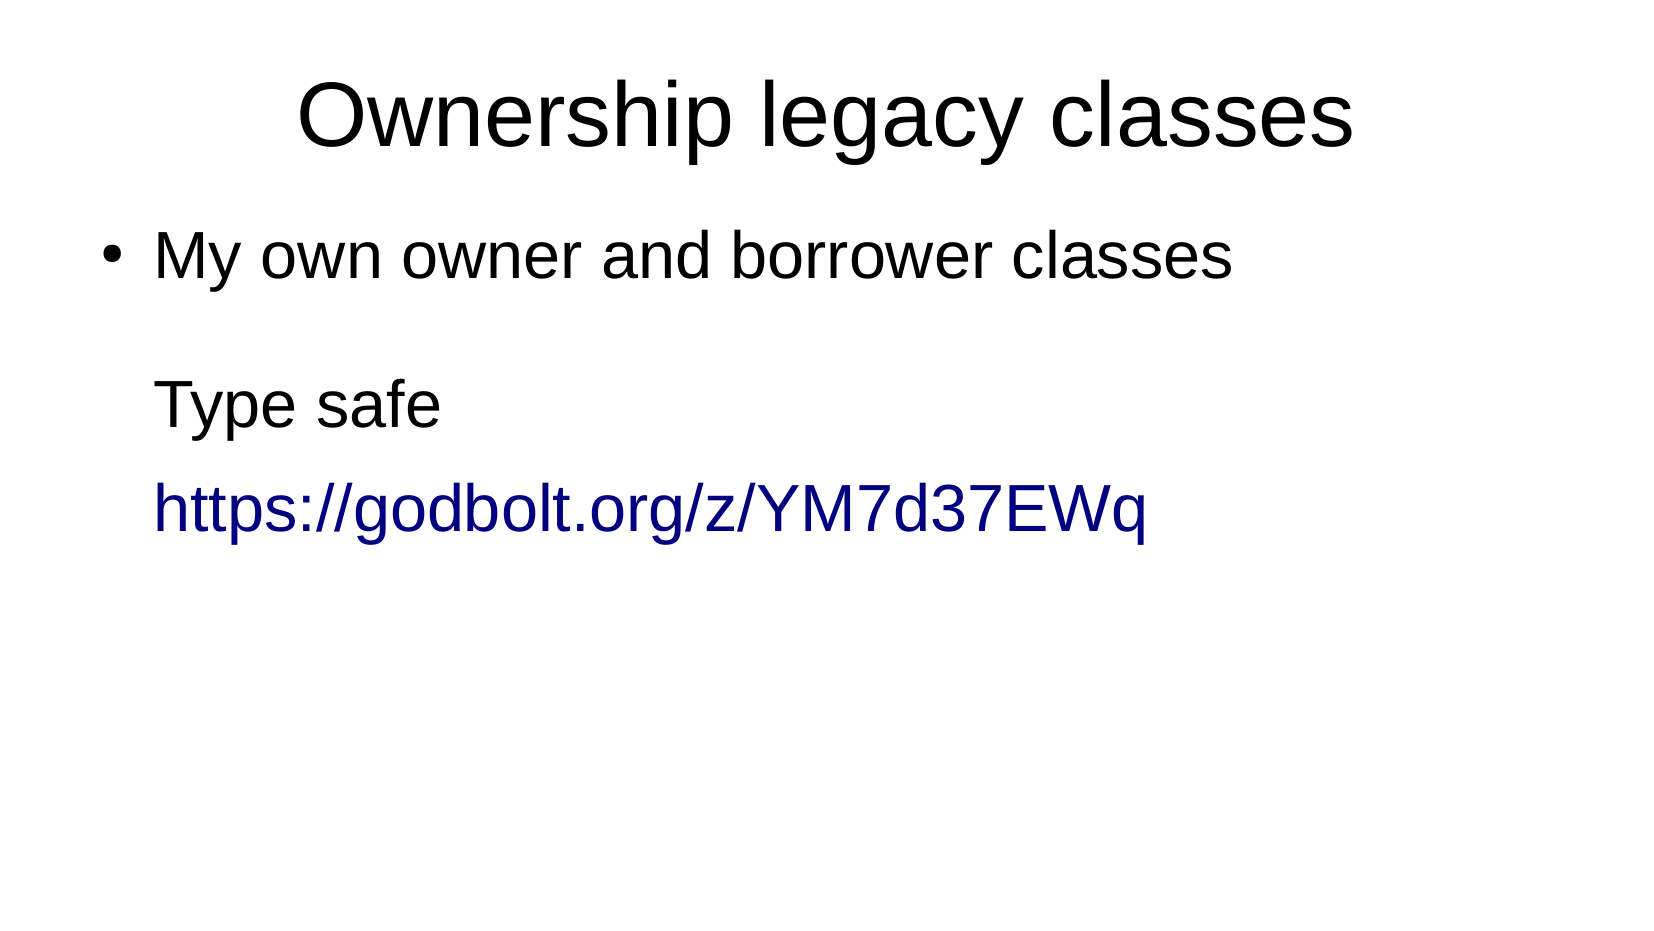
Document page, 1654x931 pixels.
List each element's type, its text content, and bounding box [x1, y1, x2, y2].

title Ownership legacy classes [82, 37, 1571, 193]
list My own owner and borrower classes Type safe https://godbolt.org/z/YM7d37EWq [82, 217, 1571, 758]
